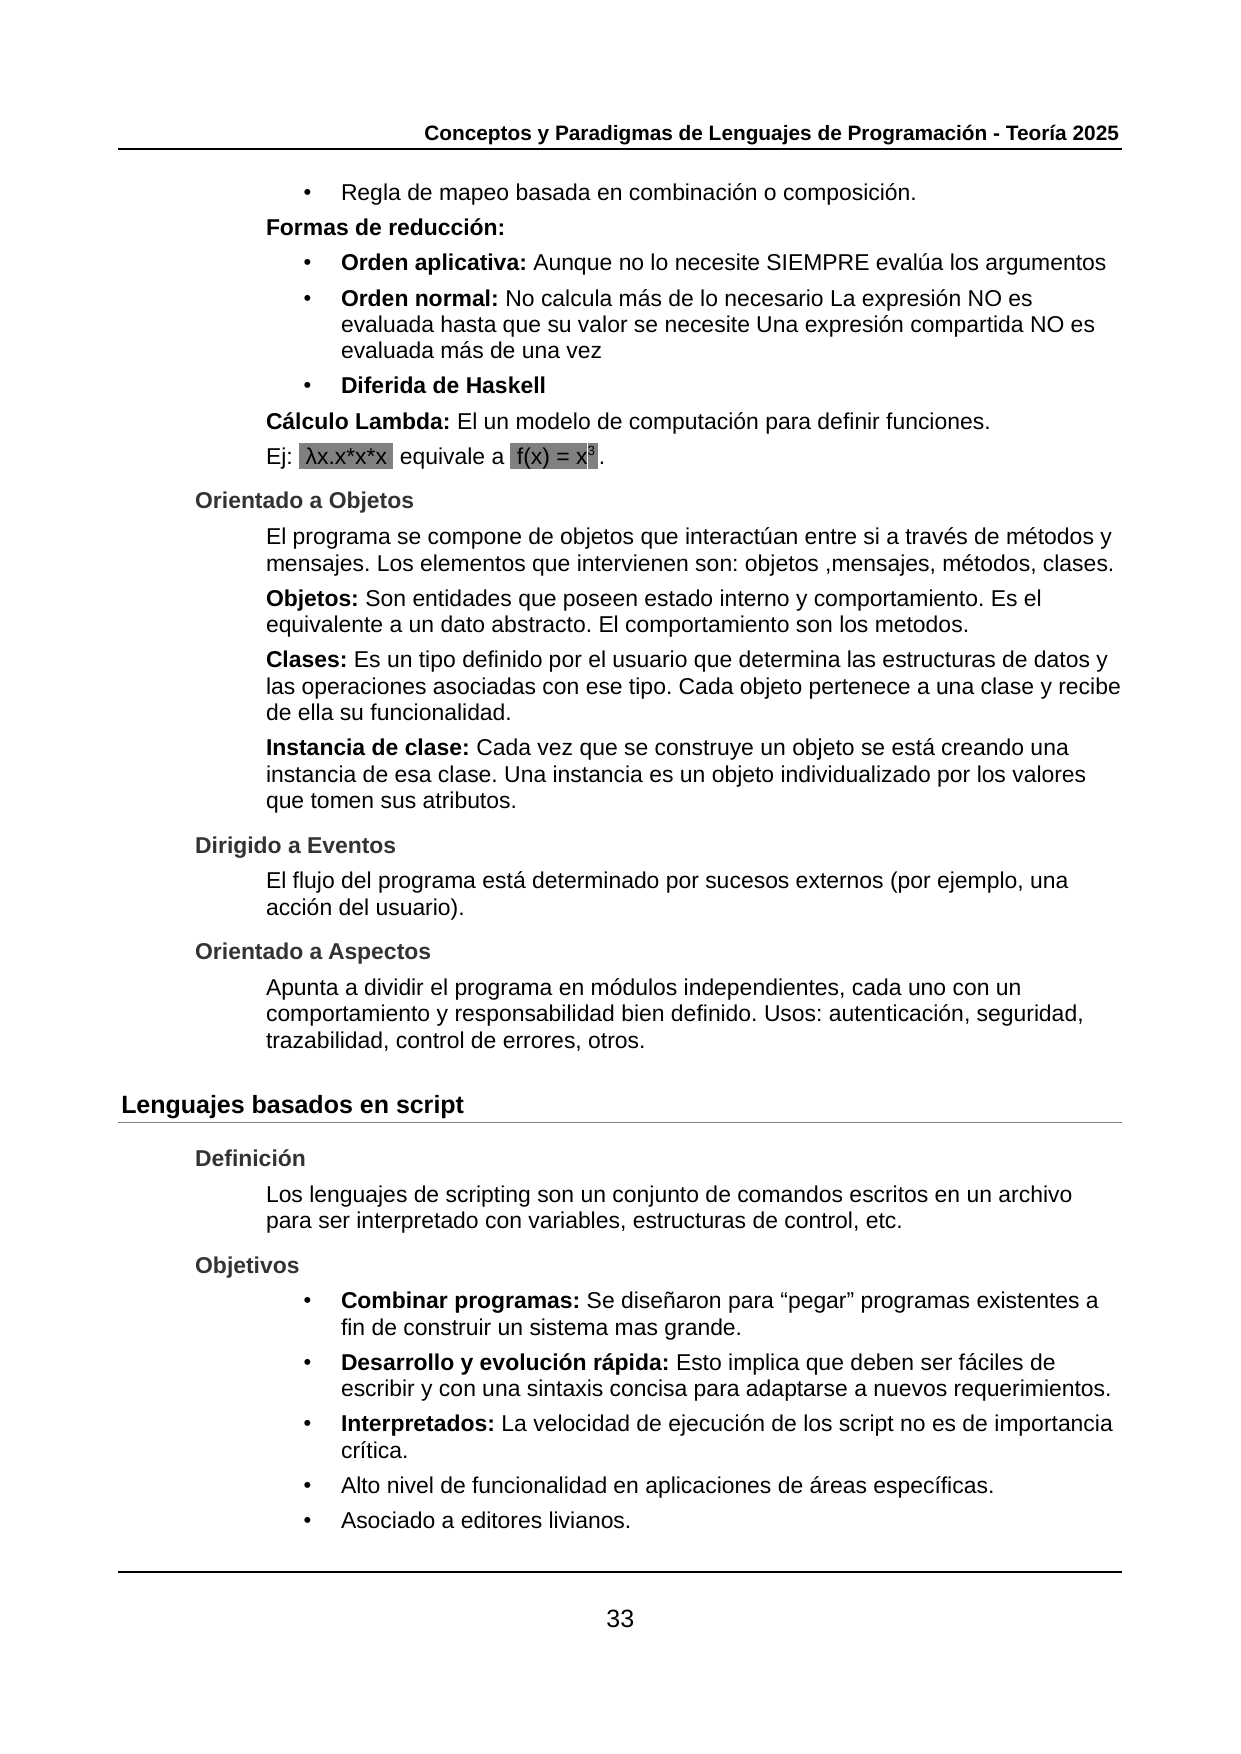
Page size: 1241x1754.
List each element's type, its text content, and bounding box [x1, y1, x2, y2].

text Clases: Es un tipo definido por el usuario que determina las estructuras de datos y las operaciones asociadas con ese tipo. Cada objeto pertenece a una clase y recibe de ella su funcionalidad. [266, 646, 1122, 725]
text Formas de reducción: [266, 214, 1122, 241]
text Apunta a dividir el programa en módulos independientes, cada uno con un comportamiento y responsabilidad bien definido. Usos: autenticación, seguridad, trazabilidad, control de errores, otros. [266, 974, 1122, 1053]
list Combinar programas: Se diseñaron para “pegar” programas existentes a fin de construir un sistema mas grande. [303, 1287, 1122, 1340]
text Instancia de clase: Cada vez que se construye un objeto se está creando una instancia de esa clase. Una instancia es un objeto individualizado por los valores que tomen sus atributos. [266, 734, 1122, 813]
list Orden aplicativa: Aunque no lo necesite SIEMPRE evalúa los argumentos [303, 249, 1122, 276]
list Regla de mapeo basada en combinación o composición. [303, 179, 1122, 205]
list Diferida de Haskell [303, 372, 1122, 399]
list Alto nivel de funcionalidad en aplicaciones de áreas específicas. [303, 1472, 1122, 1498]
subtitle Dirigido a Eventos [192, 829, 1122, 861]
subtitle Lenguajes basados en script [118, 1087, 1122, 1122]
text El programa se compone de objetos que interactúan entre si a través de métodos y mensajes. Los elementos que intervienen son: objetos ,mensajes, métodos, clases. [266, 523, 1122, 576]
subtitle Orientado a Aspectos [192, 935, 1122, 967]
text Los lenguajes de scripting son un conjunto de comandos escritos en un archivo para ser interpretado con variables, estructuras de control, etc. [266, 1181, 1122, 1233]
list Desarrollo y evolución rápida: Esto implica que deben ser fáciles de escribir y con una sintaxis concisa para adaptarse a nuevos requerimientos. [303, 1349, 1122, 1402]
subtitle Orientado a Objetos [192, 484, 1122, 517]
subtitle Objetivos [192, 1249, 1122, 1281]
text El flujo del programa está determinado por sucesos externos (por ejemplo, una acción del usuario). [266, 867, 1122, 920]
list Interpretados: La velocidad de ejecución de los script no es de importancia crítica. [303, 1410, 1122, 1463]
list Orden normal: No calcula más de lo necesario La expresión NO es evaluada hasta que su valor se necesite Una expresión compartida NO es evaluada más de una vez [303, 284, 1122, 364]
text Objetos: Son entidades que poseen estado interno y comportamiento. Es el equivalente a un dato abstracto. El comportamiento son los metodos. [266, 585, 1122, 637]
text Ej: λx.x*x*x equivale a f(x) = x3 . [266, 443, 1122, 469]
subtitle Definición [192, 1142, 1122, 1174]
list Asociado a editores livianos. [303, 1507, 1122, 1533]
text Cálculo Lambda: El un modelo de computación para definir funciones. [266, 408, 1122, 434]
